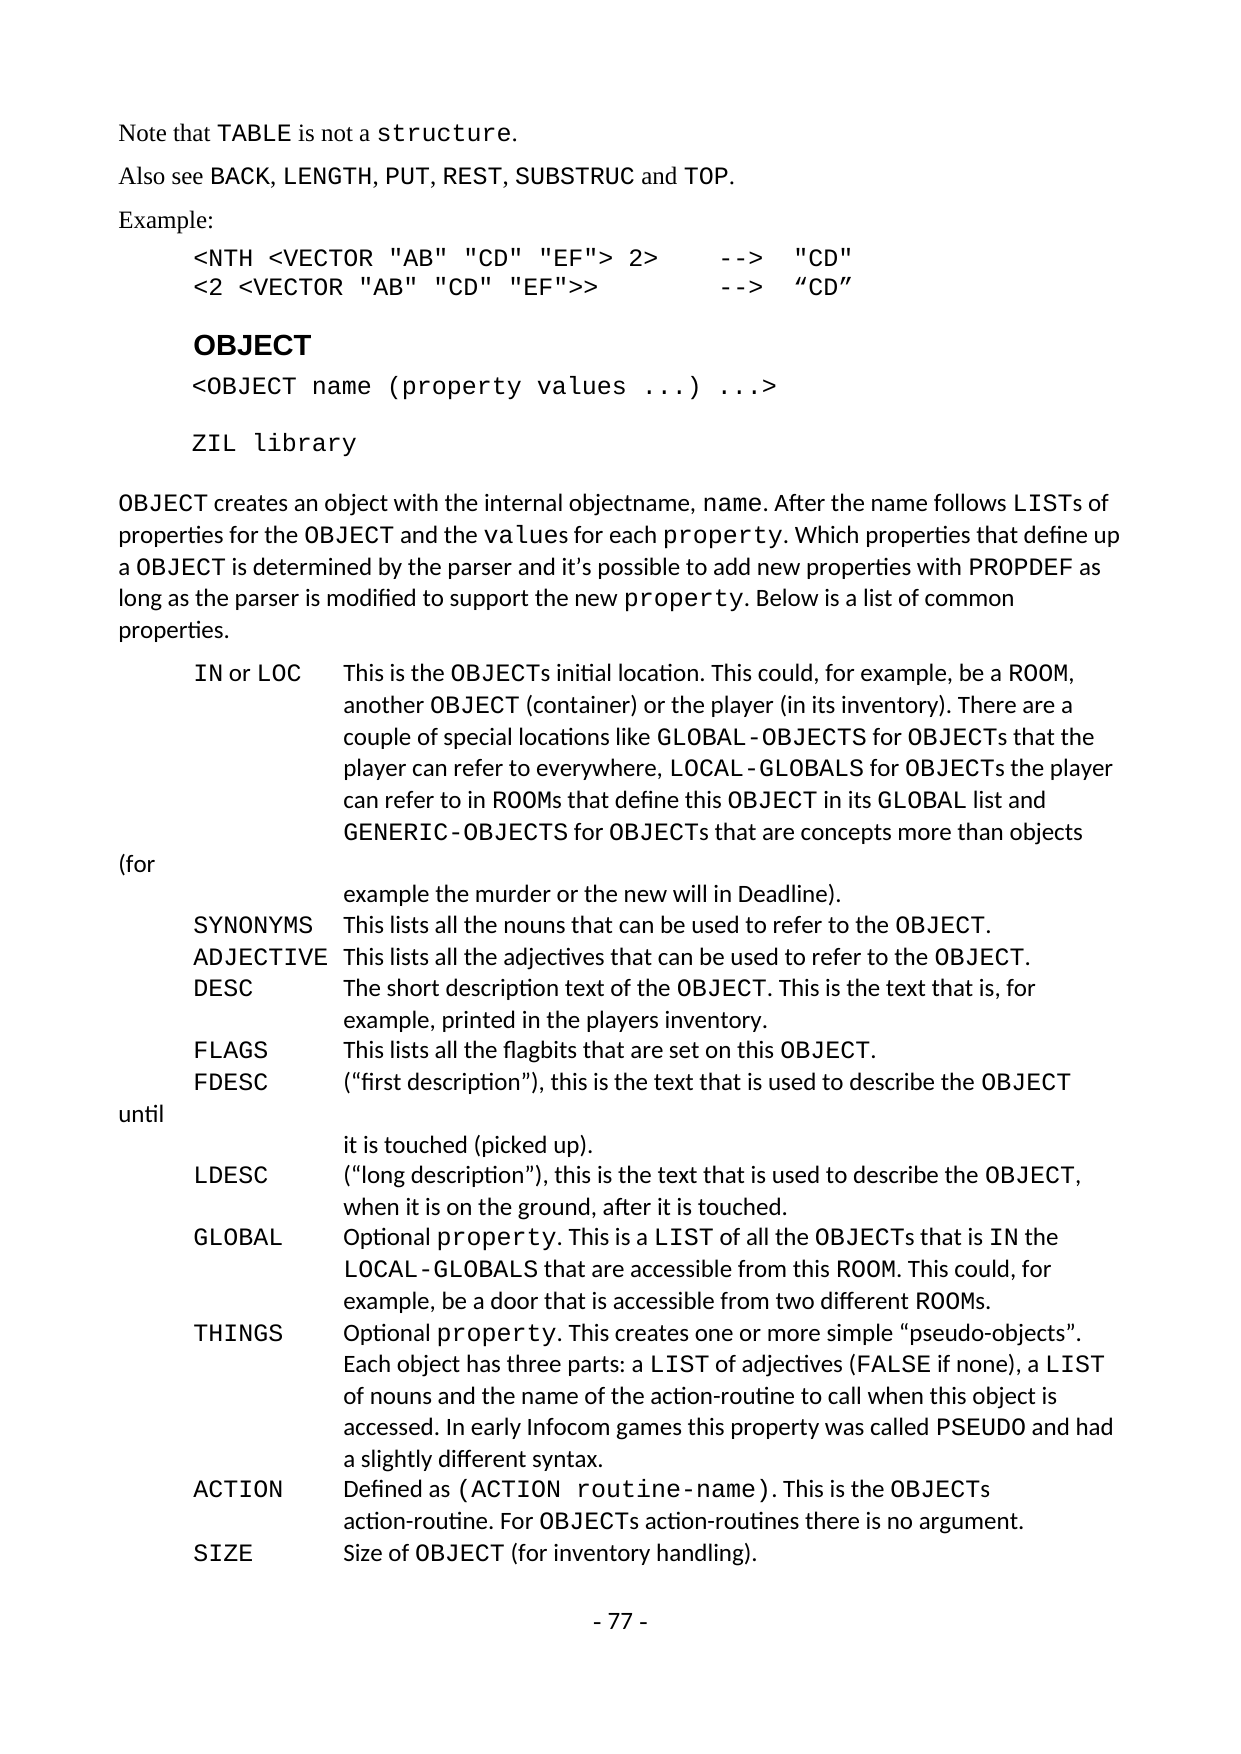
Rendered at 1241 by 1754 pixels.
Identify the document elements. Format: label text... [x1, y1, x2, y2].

text ZIL library [192, 430, 1122, 459]
text IN or LOC This is the OBJECTs initial location. This could, for example, be a ROOM, another OBJECT (container) or the player (in its inventory). There are a couple of special locations like GLOBAL-OBJECTS for OBJECTs that the player can refer to everywhere, LOCAL-GLOBALS for OBJECTs the player can refer to in ROOMs that define this OBJECT in its GLOBAL list and GENERIC-OBJECTS for OBJECTs that are concepts more than objects (for example the murder or the new will in Deadline). SYNONYMS This lists all the nouns that can be used to refer to the OBJECT. ADJECTIVE This lists all the adjectives that can be used to refer to the OBJECT. DESC The short description text of the OBJECT. This is the text that is, for example, printed in the players inventory. FLAGS This lists all the flagbits that are set on this OBJECT. FDESC (“first description”), this is the text that is used to describe the OBJECT until it is touched (picked up). LDESC (“long description”), this is the text that is used to describe the OBJECT, when it is on the ground, after it is touched. GLOBAL Optional property. This is a LIST of all the OBJECTs that is IN the LOCAL-GLOBALS that are accessible from this ROOM. This could, for example, be a door that is accessible from two different ROOMs. THINGS Optional property. This creates one or more simple “pseudo-objects”. Each object has three parts: a LIST of adjectives (FALSE if none), a LIST of nouns and the name of the action-routine to call when this object is accessed. In early Infocom games this property was called PSEUDO and had a slightly different syntax. ACTION Defined as (ACTION routine-name). This is the OBJECTs action-routine. For OBJECTs action-routines there is no argument. SIZE Size of OBJECT (for inventory handling). [118, 657, 1122, 1568]
text <OBJECT name (property values ...) ...> [192, 374, 1122, 402]
text Also see BACK, LENGTH, PUT, REST, SUBSTRUC and TOP. [118, 161, 1122, 192]
text <NTH <VECTOR "AB" "CD" "EF"> 2> --> "CD" <2 <VECTOR "AB" "CD" "EF">> --> “CD” [118, 246, 1122, 303]
text OBJECT creates an object with the internal objectname, name. After the name follows LISTs of properties for the OBJECT and the values for each property. Which properties that define up a OBJECT is determined by the parser and it’s possible to add new properties with PROPDEF as long as the parser is modified to support the new property. Below is a list of common properties. [118, 487, 1122, 645]
text Note that TABLE is not a structure. [118, 118, 1122, 149]
text Example: [118, 205, 1122, 233]
subtitle OBJECT [118, 328, 1122, 361]
